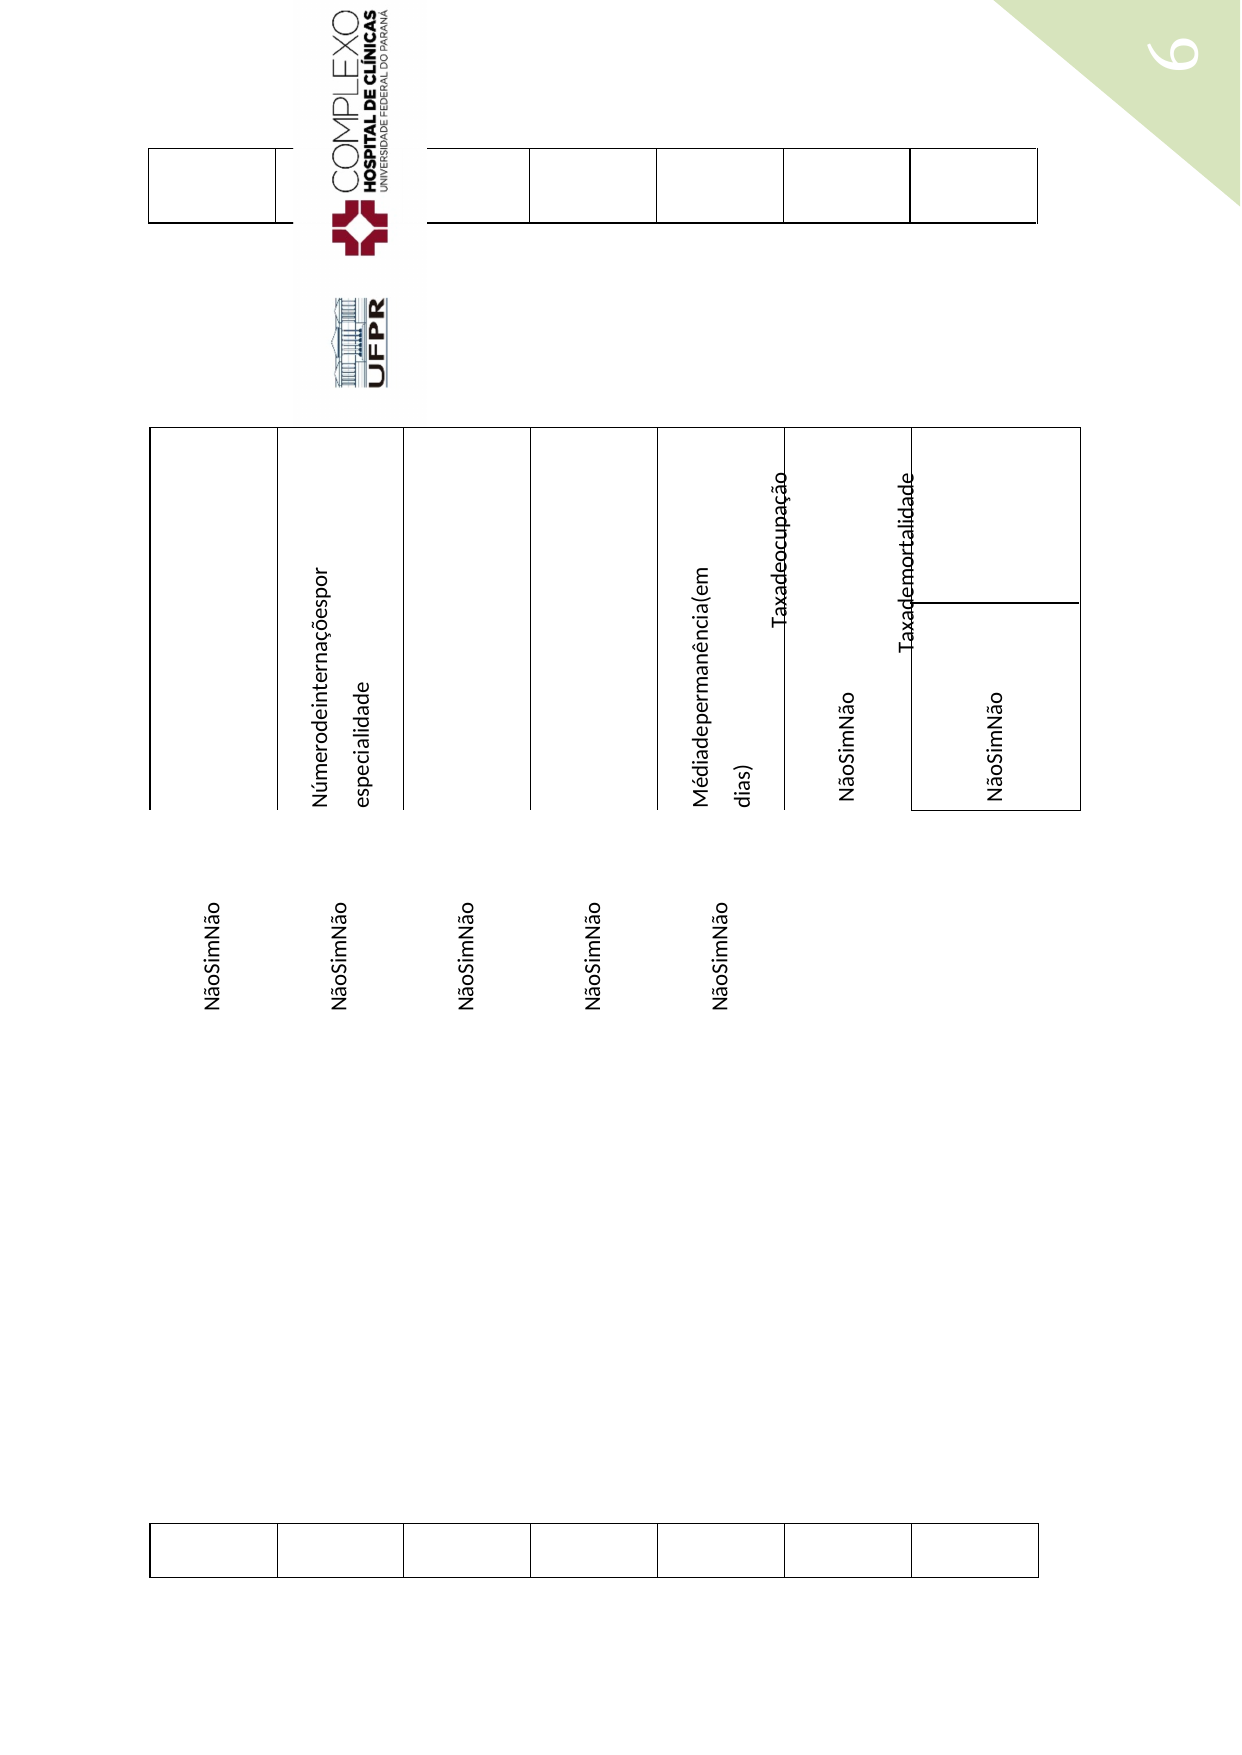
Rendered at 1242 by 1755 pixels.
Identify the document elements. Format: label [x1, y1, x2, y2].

table_cell [404, 428, 530, 810]
table_cell [903, 571, 911, 576]
table_cell [776, 553, 784, 559]
table_cell [903, 602, 911, 607]
table_cell [785, 428, 911, 810]
table_cell [278, 428, 403, 810]
table_cell [151, 428, 277, 810]
table_cell [776, 475, 784, 481]
table_cell [776, 577, 784, 582]
table_cell [531, 428, 657, 810]
table_cell [903, 559, 911, 565]
table_cell [903, 511, 911, 516]
table_cell [658, 428, 784, 810]
table_cell [903, 488, 911, 493]
table_cell [912, 428, 1080, 810]
